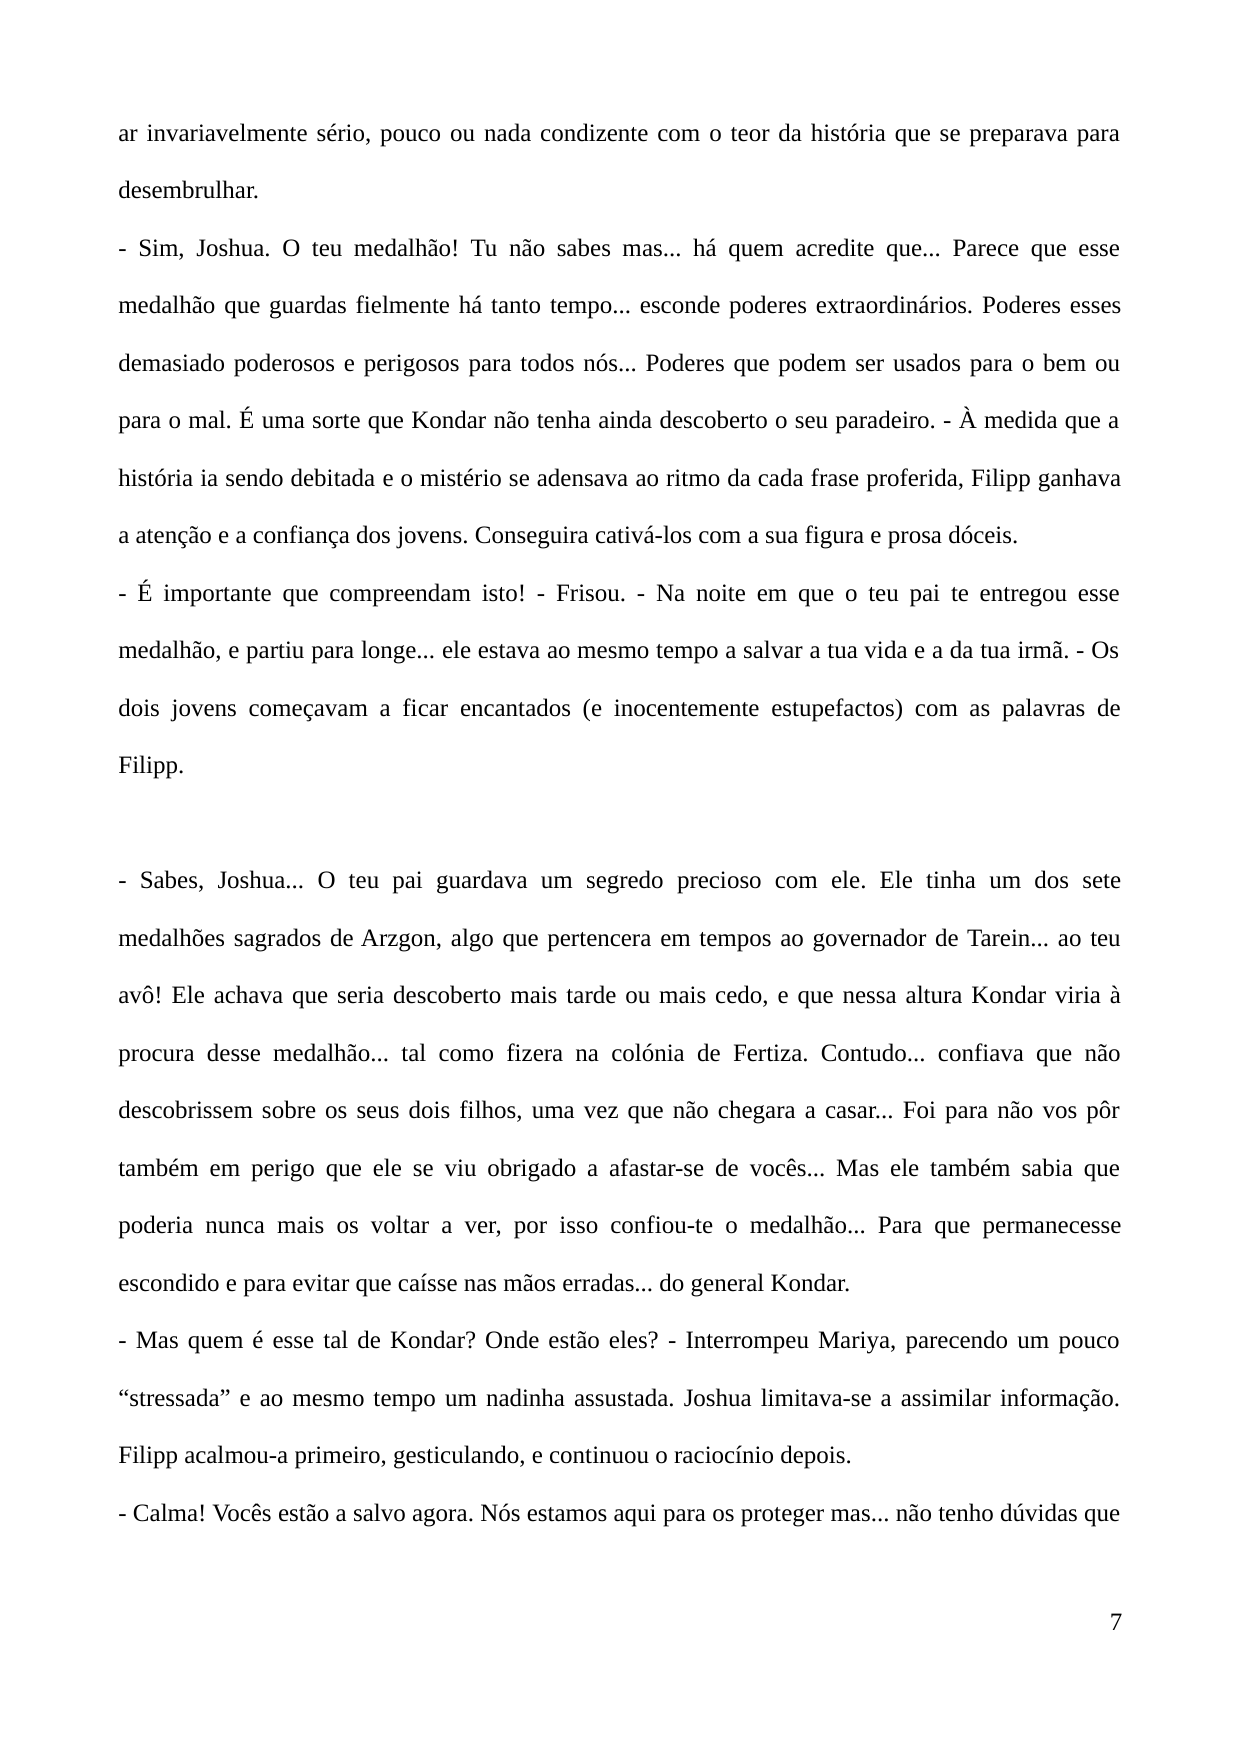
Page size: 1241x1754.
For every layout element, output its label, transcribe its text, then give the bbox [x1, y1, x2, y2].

text - Sabes, Joshua... O teu pai guardava um segredo precioso com ele. Ele tinha um dos sete medalhões sagrados de Arzgon, algo que pertencera em tempos ao governador de Tarein... ao teu avô! Ele achava que seria descoberto mais tarde ou mais cedo, e que nessa altura Kondar viria à procura desse medalhão... tal como fizera na colónia de Fertiza. Contudo... confiava que não descobrissem sobre os seus dois filhos, uma vez que não chegara a casar... Foi para não vos pôr também em perigo que ele se viu obrigado a afastar-se de vocês... Mas ele também sabia que poderia nunca mais os voltar a ver, por isso confiou-te o medalhão... Para que permanecesse escondido e para evitar que caísse nas mãos erradas... do general Kondar. [118, 866, 1122, 1297]
text - Calma! Vocês estão a salvo agora. Nós estamos aqui para os proteger mas... não tenho dúvidas que [118, 1498, 1122, 1527]
text - É importante que compreendam isto! - Frisou. - Na noite em que o teu pai te entregou esse medalhão, e partiu para longe... ele estava ao mesmo tempo a salvar a tua vida e a da tua irmã. - Os dois jovens começavam a ficar encantados (e inocentemente estupefactos) com as palavras de Filipp. [118, 578, 1122, 779]
text - Sim, Joshua. O teu medalhão! Tu não sabes mas... há quem acredite que... Parece que esse medalhão que guardas fielmente há tanto tempo... esconde poderes extraordinários. Poderes esses demasiado poderosos e perigosos para todos nós... Poderes que podem ser usados para o bem ou para o mal. É uma sorte que Kondar não tenha ainda descoberto o seu paradeiro. - À medida que a história ia sendo debitada e o mistério se adensava ao ritmo da cada frase proferida, Filipp ganhava a atenção e a confiança dos jovens. Conseguira cativá-los com a sua figura e prosa dóceis. [118, 233, 1122, 549]
text ar invariavelmente sério, pouco ou nada condizente com o teor da história que se preparava para desembrulhar. [118, 118, 1122, 204]
text - Mas quem é esse tal de Kondar? Onde estão eles? - Interrompeu Mariya, parecendo um pouco “stressada” e ao mesmo tempo um nadinha assustada. Joshua limitava-se a assimilar informação. Filipp acalmou-a primeiro, gesticulando, e continuou o raciocínio depois. [118, 1326, 1122, 1469]
